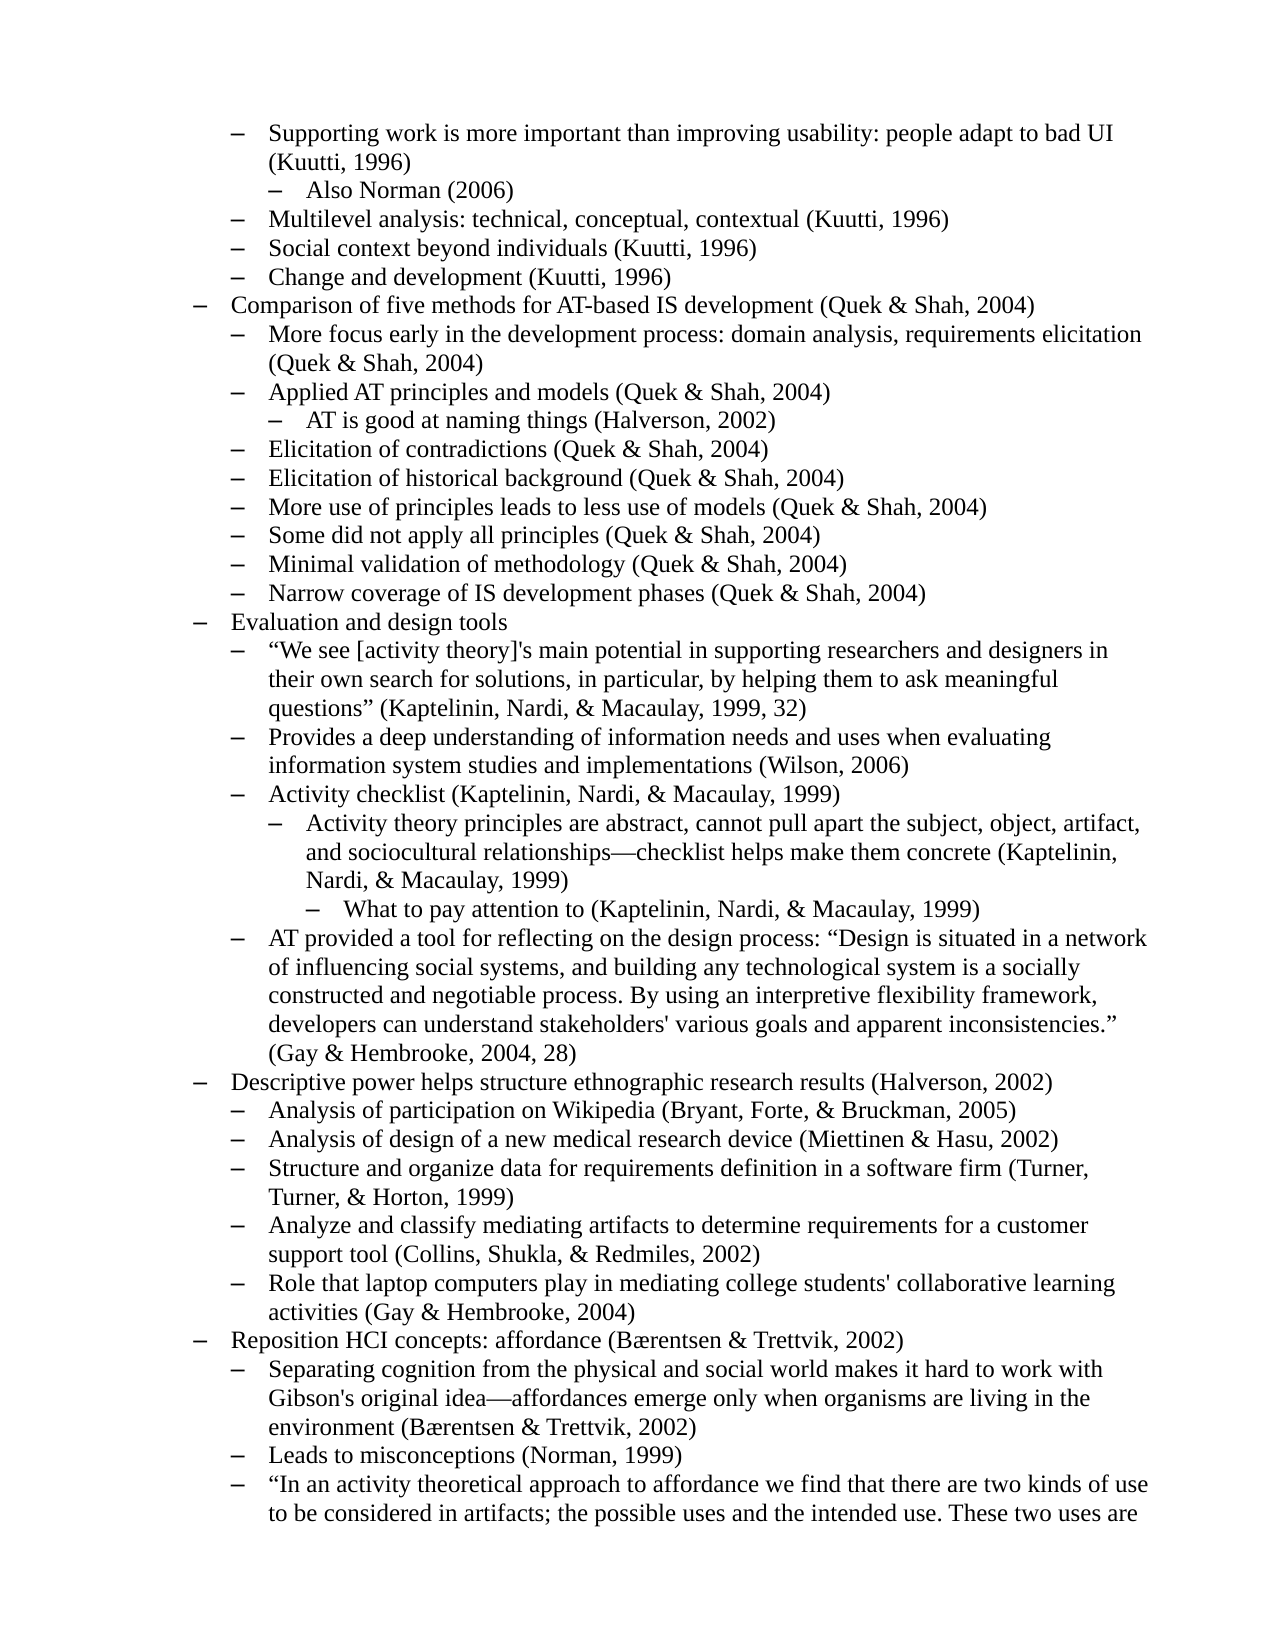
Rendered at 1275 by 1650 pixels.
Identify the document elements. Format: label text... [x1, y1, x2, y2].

list Separating cognition from the physical and social world makes it hard to work with Gibson's original idea—affordances emerge only when organisms are living in the environment (Bærentsen & Trettvik, 2002) [231, 1354, 1157, 1441]
list Structure and organize data for requirements definition in a software firm (Turner, Turner, & Horton, 1999) [231, 1153, 1157, 1211]
list Applied AT principles and models (Quek & Shah, 2004) [231, 377, 1157, 406]
list Leads to misconceptions (Norman, 1999) [231, 1441, 1157, 1469]
list Some did not apply all principles (Quek & Shah, 2004) [231, 521, 1157, 549]
list Also Norman (2006) [268, 176, 1157, 204]
list Analyze and classify mediating artifacts to determine requirements for a customer support tool (Collins, Shukla, & Redmiles, 2002) [231, 1211, 1157, 1268]
list Activity theory principles are abstract, cannot pull apart the subject, object, artifact, and sociocultural relationships—checklist helps make them concrete (Kaptelinin, Nardi, & Macaulay, 1999) [268, 808, 1157, 894]
list Elicitation of historical background (Quek & Shah, 2004) [231, 463, 1157, 492]
list Analysis of design of a new medical research device (Miettinen & Hasu, 2002) [231, 1124, 1157, 1153]
list Multilevel analysis: technical, conceptual, contextual (Kuutti, 1996) [231, 204, 1157, 233]
list Provides a deep understanding of information needs and uses when evaluating information system studies and implementations (Wilson, 2006) [231, 722, 1157, 779]
list “We see [activity theory]'s main potential in supporting researchers and designers in their own search for solutions, in particular, by helping them to ask meaningful questions” (Kaptelinin, Nardi, & Macaulay, 1999, 32) [231, 636, 1157, 722]
list Analysis of participation on Wikipedia (Bryant, Forte, & Bruckman, 2005) [231, 1096, 1157, 1124]
list Social context beyond individuals (Kuutti, 1996) [231, 233, 1157, 262]
list Descriptive power helps structure ethnographic research results (Halverson, 2002) [193, 1067, 1157, 1096]
list Role that laptop computers play in mediating college students' collaborative learning activities (Gay & Hembrooke, 2004) [231, 1268, 1157, 1326]
list Activity checklist (Kaptelinin, Nardi, & Macaulay, 1999) [231, 779, 1157, 808]
list Evaluation and design tools [193, 607, 1157, 636]
list Minimal validation of methodology (Quek & Shah, 2004) [231, 549, 1157, 578]
list Elicitation of contradictions (Quek & Shah, 2004) [231, 434, 1157, 463]
list Change and development (Kuutti, 1996) [231, 262, 1157, 291]
list More use of principles leads to less use of models (Quek & Shah, 2004) [231, 492, 1157, 521]
list “In an activity theoretical approach to affordance we find that there are two kinds of use to be considered in artifacts; the possible uses and the intended use. These two uses are [231, 1469, 1157, 1527]
list AT provided a tool for reflecting on the design process: “Design is situated in a network of influencing social systems, and building any technological system is a socially constructed and negotiable process. By using an interpretive flexibility framework, developers can understand stakeholders' various goals and apparent inconsistencies.” (Gay & Hembrooke, 2004, 28) [231, 923, 1157, 1067]
list Reposition HCI concepts: affordance (Bærentsen & Trettvik, 2002) [193, 1326, 1157, 1354]
list AT is good at naming things (Halverson, 2002) [268, 406, 1157, 434]
list More focus early in the development process: domain analysis, requirements elicitation (Quek & Shah, 2004) [231, 319, 1157, 377]
list Narrow coverage of IS development phases (Quek & Shah, 2004) [231, 578, 1157, 607]
list Supporting work is more important than improving usability: people adapt to bad UI (Kuutti, 1996) [231, 118, 1157, 176]
list Comparison of five methods for AT-based IS development (Quek & Shah, 2004) [193, 291, 1157, 319]
list What to pay attention to (Kaptelinin, Nardi, & Macaulay, 1999) [306, 894, 1157, 923]
